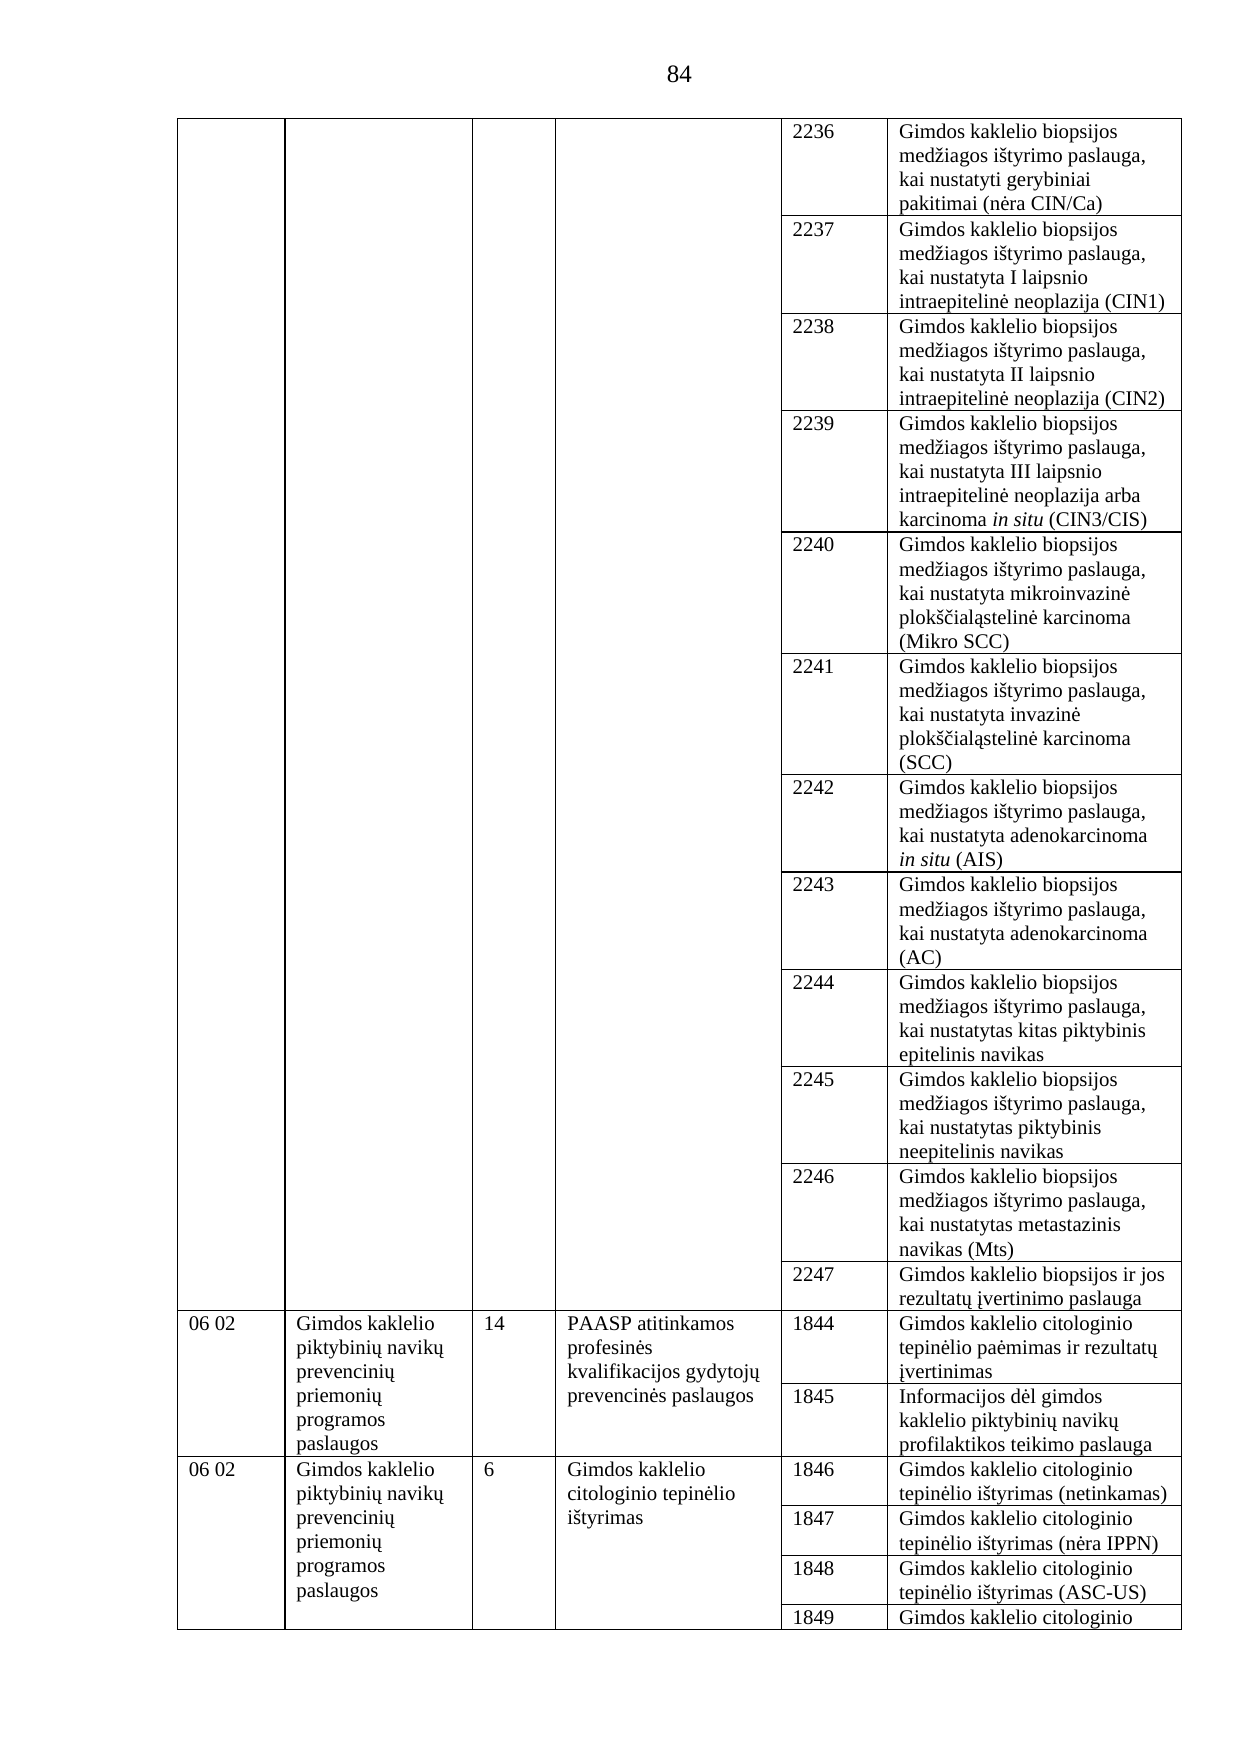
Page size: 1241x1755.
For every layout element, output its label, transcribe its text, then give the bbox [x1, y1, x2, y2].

table_cell Gimdos kaklelio piktybinių navikų prevencinių priemonių programos paslaugos [286, 1311, 472, 1456]
table_cell 2236 [782, 119, 887, 215]
table_cell Gimdos kaklelio biopsijos medžiagos ištyrimo paslauga, kai nustatyta II laipsnio intraepitelinė neoplazija (CIN2) [888, 314, 1181, 410]
table_cell 2247 [782, 1262, 887, 1310]
table_cell 1844 [782, 1311, 887, 1383]
table_cell Gimdos kaklelio biopsijos medžiagos ištyrimo paslauga, kai nustatytas metastazinis navikas (Mts) [888, 1164, 1181, 1261]
table_cell Gimdos kaklelio citologinio tepinėlio ištyrimas (nėra IPPN) [888, 1506, 1181, 1554]
table_cell [556, 119, 781, 1310]
table_cell 06 02 [178, 1311, 284, 1456]
table_cell 2238 [782, 314, 887, 410]
table_cell 2237 [782, 216, 887, 313]
table_cell Gimdos kaklelio citologinio tepinėlio ištyrimas (netinkamas) [888, 1457, 1181, 1505]
table_cell [178, 119, 284, 1310]
table_cell 2239 [782, 411, 887, 531]
table_cell Gimdos kaklelio biopsijos ir jos rezultatų įvertinimo paslauga [888, 1262, 1181, 1310]
table_cell Gimdos kaklelio biopsijos medžiagos ištyrimo paslauga, kai nustatyta invazinė plokščialąstelinė karcinoma (SCC) [888, 654, 1181, 774]
table_cell 1845 [782, 1384, 887, 1456]
table_cell Gimdos kaklelio biopsijos medžiagos ištyrimo paslauga, kai nustatyti gerybiniai pakitimai (nėra CIN/Ca) [888, 119, 1181, 215]
table_cell 06 02 [178, 1457, 284, 1629]
table_cell Gimdos kaklelio piktybinių navikų prevencinių priemonių programos paslaugos [286, 1457, 472, 1629]
table_cell [473, 119, 555, 1310]
table_cell 2244 [782, 970, 887, 1066]
table_cell 2243 [782, 873, 887, 969]
table_cell Gimdos kaklelio citologinio tepinėlio paėmimas ir rezultatų įvertinimas [888, 1311, 1181, 1383]
table_cell PAASP atitinkamos profesinės kvalifikacijos gydytojų prevencinės paslaugos [556, 1311, 781, 1456]
table_cell 2240 [782, 533, 887, 653]
table_cell 14 [473, 1311, 555, 1456]
table_cell 1849 [782, 1605, 887, 1629]
table_cell Gimdos kaklelio biopsijos medžiagos ištyrimo paslauga, kai nustatytas piktybinis neepitelinis navikas [888, 1067, 1181, 1163]
table_cell Gimdos kaklelio biopsijos medžiagos ištyrimo paslauga, kai nustatyta III laipsnio intraepitelinė neoplazija arba karcinoma in situ (CIN3/CIS) [888, 411, 1181, 531]
table_cell 6 [473, 1457, 555, 1629]
table_cell 2242 [782, 775, 887, 871]
table_cell Gimdos kaklelio citologinio [888, 1605, 1181, 1629]
table_cell 2245 [782, 1067, 887, 1163]
table_cell Gimdos kaklelio biopsijos medžiagos ištyrimo paslauga, kai nustatyta adenokarcinoma in situ (AIS) [888, 775, 1181, 871]
table_cell Gimdos kaklelio biopsijos medžiagos ištyrimo paslauga, kai nustatyta mikroinvazinė plokščialąstelinė karcinoma (Mikro SCC) [888, 533, 1181, 653]
table_cell Informacijos dėl gimdos kaklelio piktybinių navikų profilaktikos teikimo paslauga [888, 1384, 1181, 1456]
table_cell Gimdos kaklelio biopsijos medžiagos ištyrimo paslauga, kai nustatytas kitas piktybinis epitelinis navikas [888, 970, 1181, 1066]
table_cell Gimdos kaklelio biopsijos medžiagos ištyrimo paslauga, kai nustatyta adenokarcinoma (AC) [888, 873, 1181, 969]
table_cell Gimdos kaklelio citologinio tepinėlio ištyrimas [556, 1457, 781, 1629]
table_cell 2246 [782, 1164, 887, 1261]
table_cell Gimdos kaklelio biopsijos medžiagos ištyrimo paslauga, kai nustatyta I laipsnio intraepitelinė neoplazija (CIN1) [888, 216, 1181, 313]
table_cell 1848 [782, 1556, 887, 1604]
table_cell 2241 [782, 654, 887, 774]
table_cell 1846 [782, 1457, 887, 1505]
table_cell [286, 119, 472, 1310]
table_cell 1847 [782, 1506, 887, 1554]
table_cell Gimdos kaklelio citologinio tepinėlio ištyrimas (ASC-US) [888, 1556, 1181, 1604]
